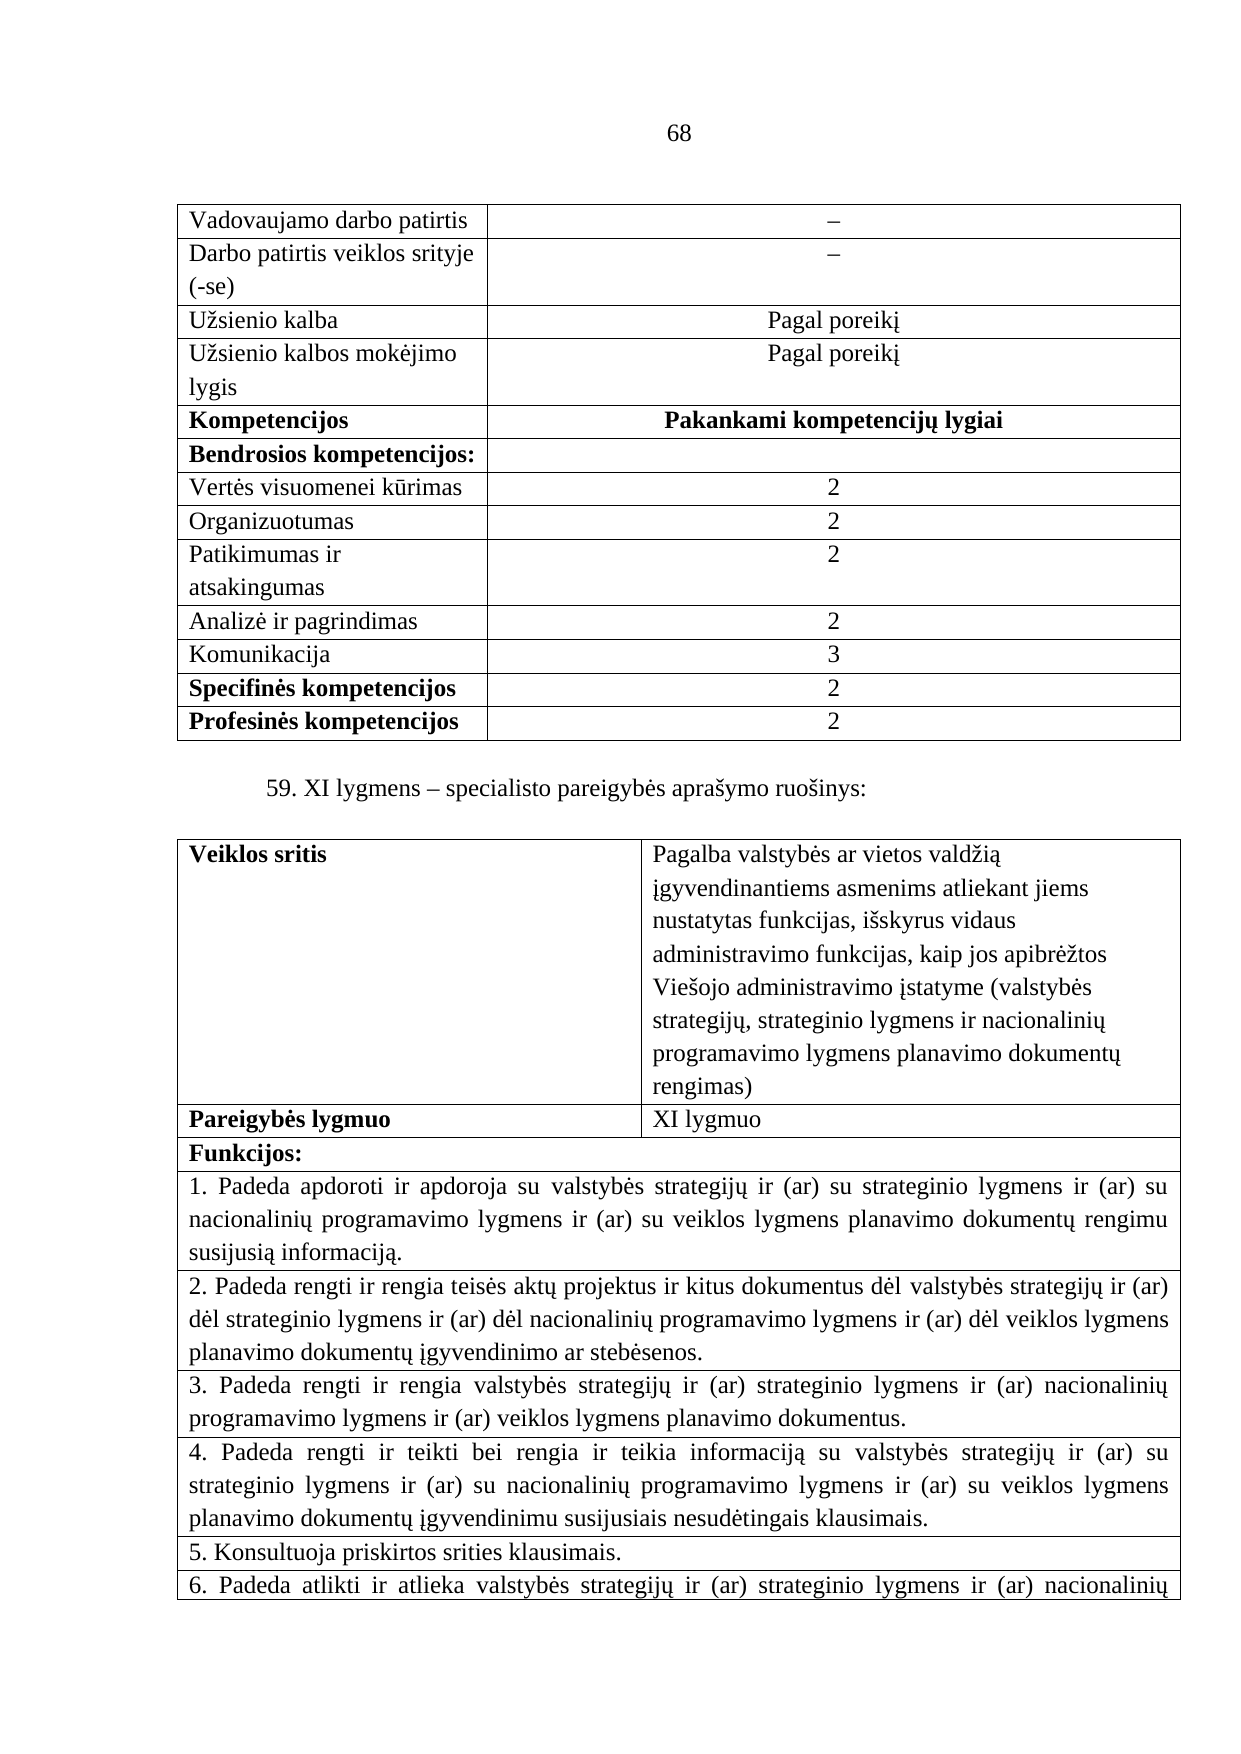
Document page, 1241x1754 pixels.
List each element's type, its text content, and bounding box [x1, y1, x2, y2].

table_cell [488, 439, 1180, 472]
table_cell 3 [488, 640, 1180, 672]
table_cell 2 [488, 540, 1180, 605]
table_cell Darbo patirtis veiklos srityje (-se) [178, 239, 487, 304]
table_cell 2. Padeda rengti ir rengia teisės aktų projektus ir kitus dokumentus dėl valstybės strategijų ir (ar) dėl strateginio lygmens ir (ar) dėl nacionalinių programavimo lygmens ir (ar) dėl veiklos lygmens planavimo dokumentų įgyvendinimo ar stebėsenos. [178, 1271, 1180, 1370]
table_cell Vadovaujamo darbo patirtis [178, 205, 487, 238]
table_cell Užsienio kalba [178, 306, 487, 338]
table_cell Vertės visuomenei kūrimas [178, 473, 487, 505]
table_cell Užsienio kalbos mokėjimo lygis [178, 339, 487, 404]
table_cell Pagal poreikį [488, 339, 1180, 404]
table_cell Kompetencijos [178, 406, 487, 438]
table_cell Patikimumas ir atsakingumas [178, 540, 487, 605]
table_cell 3. Padeda rengti ir rengia valstybės strategijų ir (ar) strateginio lygmens ir (ar) nacionalinių programavimo lygmens ir (ar) veiklos lygmens planavimo dokumentus. [178, 1371, 1180, 1437]
table_cell Bendrosios kompetencijos: [178, 439, 487, 472]
table_cell XI lygmuo [642, 1105, 1180, 1137]
table_cell Pareigybės lygmuo [178, 1105, 641, 1137]
table_cell 2 [488, 707, 1180, 739]
text 59. XI lygmens – specialisto pareigybės aprašymo ruošinys: [177, 773, 1181, 802]
table_cell 2 [488, 473, 1180, 505]
table_cell Specifinės kompetencijos [178, 674, 487, 706]
table_cell 6. Padeda atlikti ir atlieka valstybės strategijų ir (ar) strateginio lygmens ir (ar) nacionalinių [178, 1571, 1180, 1599]
table_cell 5. Konsultuoja priskirtos srities klausimais. [178, 1537, 1180, 1570]
table_cell – [488, 239, 1180, 304]
table_cell Pakankami kompetencijų lygiai [488, 406, 1180, 438]
table_cell Komunikacija [178, 640, 487, 672]
table_cell 1. Padeda apdoroti ir apdoroja su valstybės strategijų ir (ar) su strateginio lygmens ir (ar) su nacionalinių programavimo lygmens ir (ar) su veiklos lygmens planavimo dokumentų rengimu susijusią informaciją. [178, 1172, 1180, 1270]
table_cell 4. Padeda rengti ir teikti bei rengia ir teikia informaciją su valstybės strategijų ir (ar) su strateginio lygmens ir (ar) su nacionalinių programavimo lygmens ir (ar) su veiklos lygmens planavimo dokumentų įgyvendinimu susijusiais nesudėtingais klausimais. [178, 1438, 1180, 1536]
table_cell Organizuotumas [178, 506, 487, 539]
table_header Pagalba valstybės ar vietos valdžią įgyvendinantiems asmenims atliekant jiems nustatytas funkcijas, išskyrus vidaus administravimo funkcijas, kaip jos apibrėžtos Viešojo administravimo įstatyme (valstybės strategijų, strateginio lygmens ir nacionalinių programavimo lygmens planavimo dokumentų rengimas) [642, 840, 1180, 1104]
table_cell Analizė ir pagrindimas [178, 606, 487, 639]
table_cell 2 [488, 606, 1180, 639]
table_cell 2 [488, 674, 1180, 706]
table_cell Funkcijos: [178, 1138, 1180, 1171]
table_cell Profesinės kompetencijos [178, 707, 487, 739]
table_cell – [488, 205, 1180, 238]
table_cell Pagal poreikį [488, 306, 1180, 338]
table_header Veiklos sritis [178, 840, 641, 1104]
table_cell 2 [488, 506, 1180, 539]
